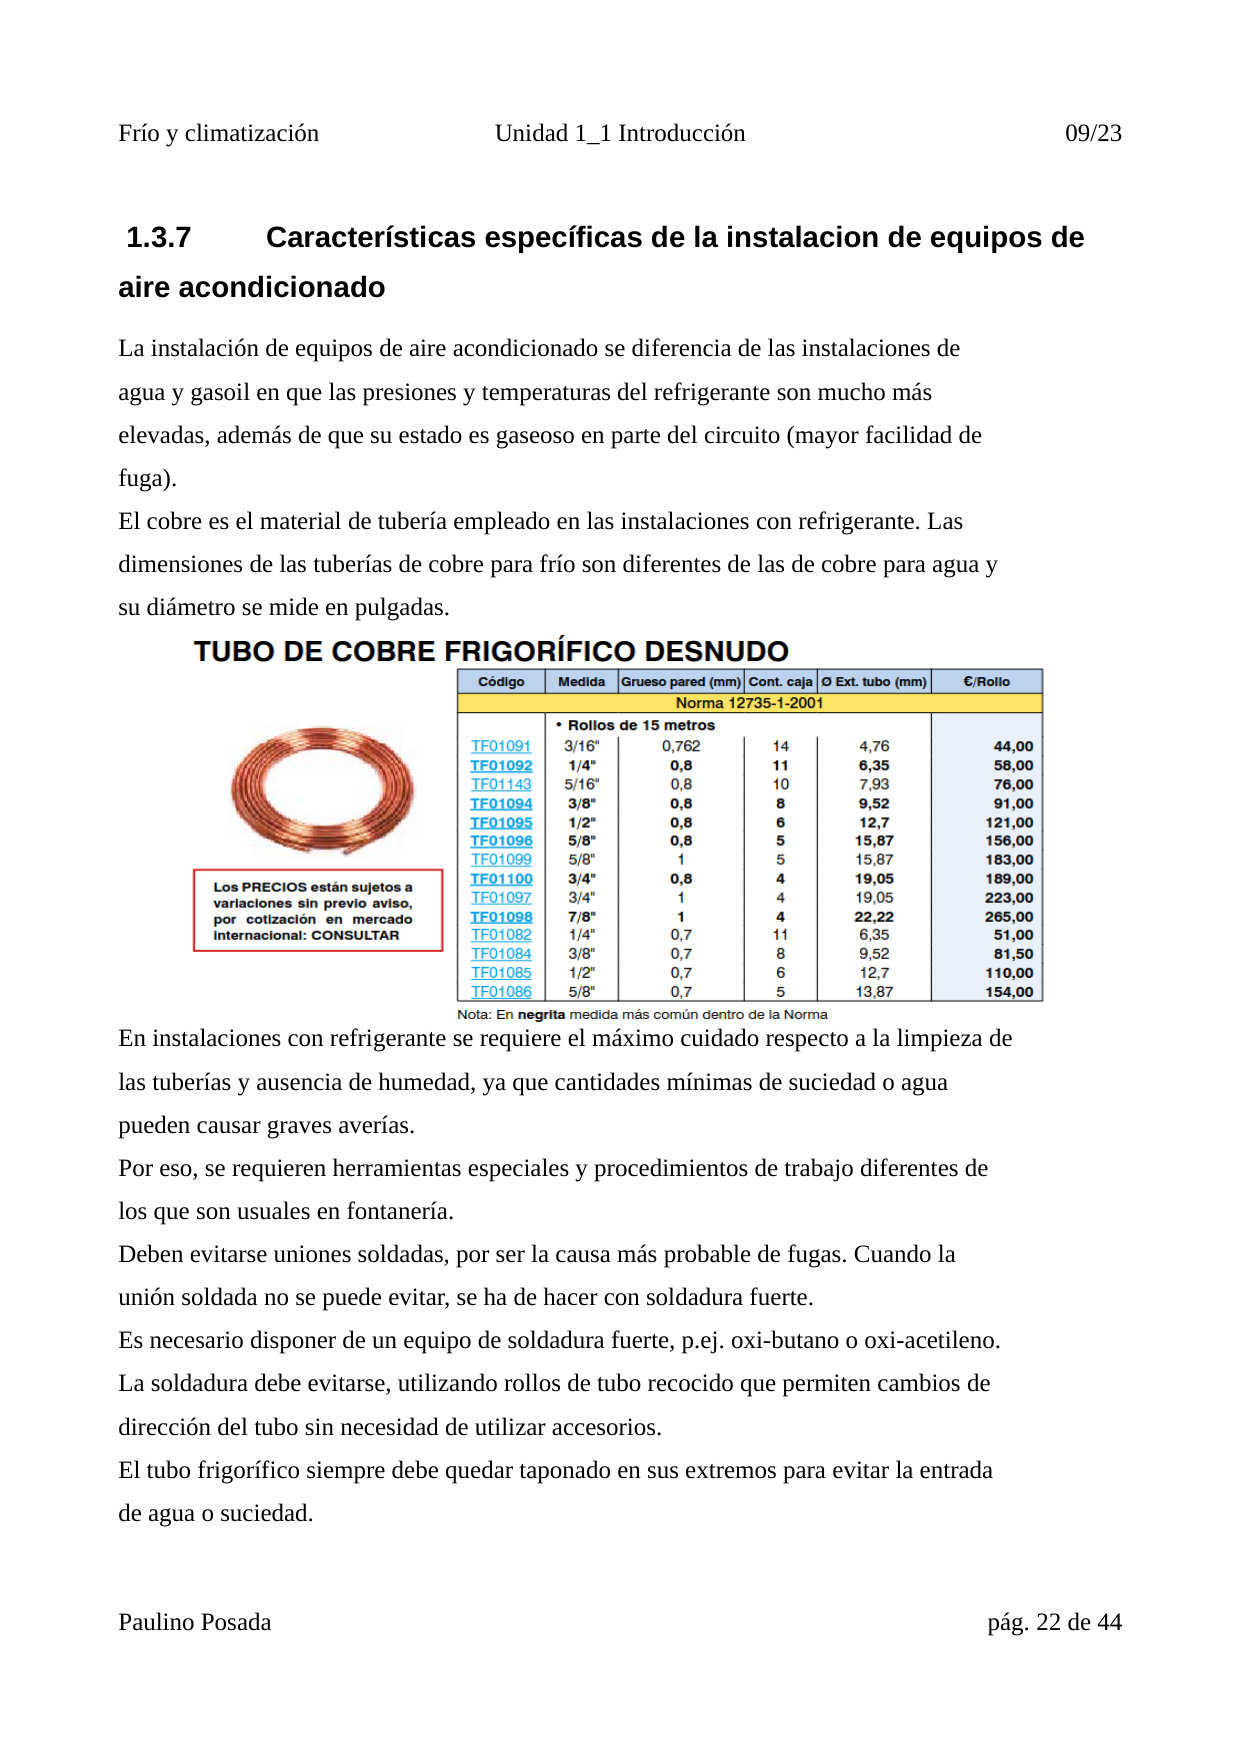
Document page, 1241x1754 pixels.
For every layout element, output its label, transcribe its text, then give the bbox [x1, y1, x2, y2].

text los que son usuales en fontanería. [118, 1196, 1122, 1225]
text La instalación de equipos de aire acondicionado se diferencia de las instalaciones de [118, 333, 1122, 362]
text pueden causar graves averías. [118, 1110, 1122, 1138]
text En instalaciones con refrigerante se requiere el máximo cuidado respecto a la limpieza de [118, 1023, 1122, 1052]
text Es necesario disponer de un equipo de soldadura fuerte, p.ej. oxi-butano o oxi-acetileno. [118, 1325, 1122, 1354]
text dimensiones de las tuberías de cobre para frío son diferentes de las de cobre para agua y [118, 549, 1122, 578]
text agua y gasoil en que las presiones y temperaturas del refrigerante son mucho más [118, 377, 1122, 405]
text Por eso, se requieren herramientas especiales y procedimientos de trabajo diferentes de [118, 1153, 1122, 1182]
text La soldadura debe evitarse, utilizando rollos de tubo recocido que permiten cambios de [118, 1368, 1122, 1397]
text su diámetro se mide en pulgadas. [118, 592, 1122, 621]
text las tuberías y ausencia de humedad, ya que cantidades mínimas de suciedad o agua [118, 1067, 1122, 1095]
text dirección del tubo sin necesidad de utilizar accesorios. [118, 1412, 1122, 1440]
text fuga). [118, 463, 1122, 492]
picture [185, 635, 1055, 1026]
text elevadas, además de que su estado es gaseoso en parte del circuito (mayor facilidad de [118, 420, 1122, 448]
text El cobre es el material de tubería empleado en las instalaciones con refrigerante. Las [118, 506, 1122, 535]
text unión soldada no se puede evitar, se ha de hacer con soldadura fuerte. [118, 1282, 1122, 1311]
text El tubo frigorífico siempre debe quedar taponado en sus extremos para evitar la entrada [118, 1455, 1122, 1483]
text de agua o suciedad. [118, 1498, 1122, 1527]
subtitle Características específicas de la instalacion de equipos de aire acondicionado [118, 220, 1122, 304]
text Deben evitarse uniones soldadas, por ser la causa más probable de fugas. Cuando la [118, 1239, 1122, 1268]
